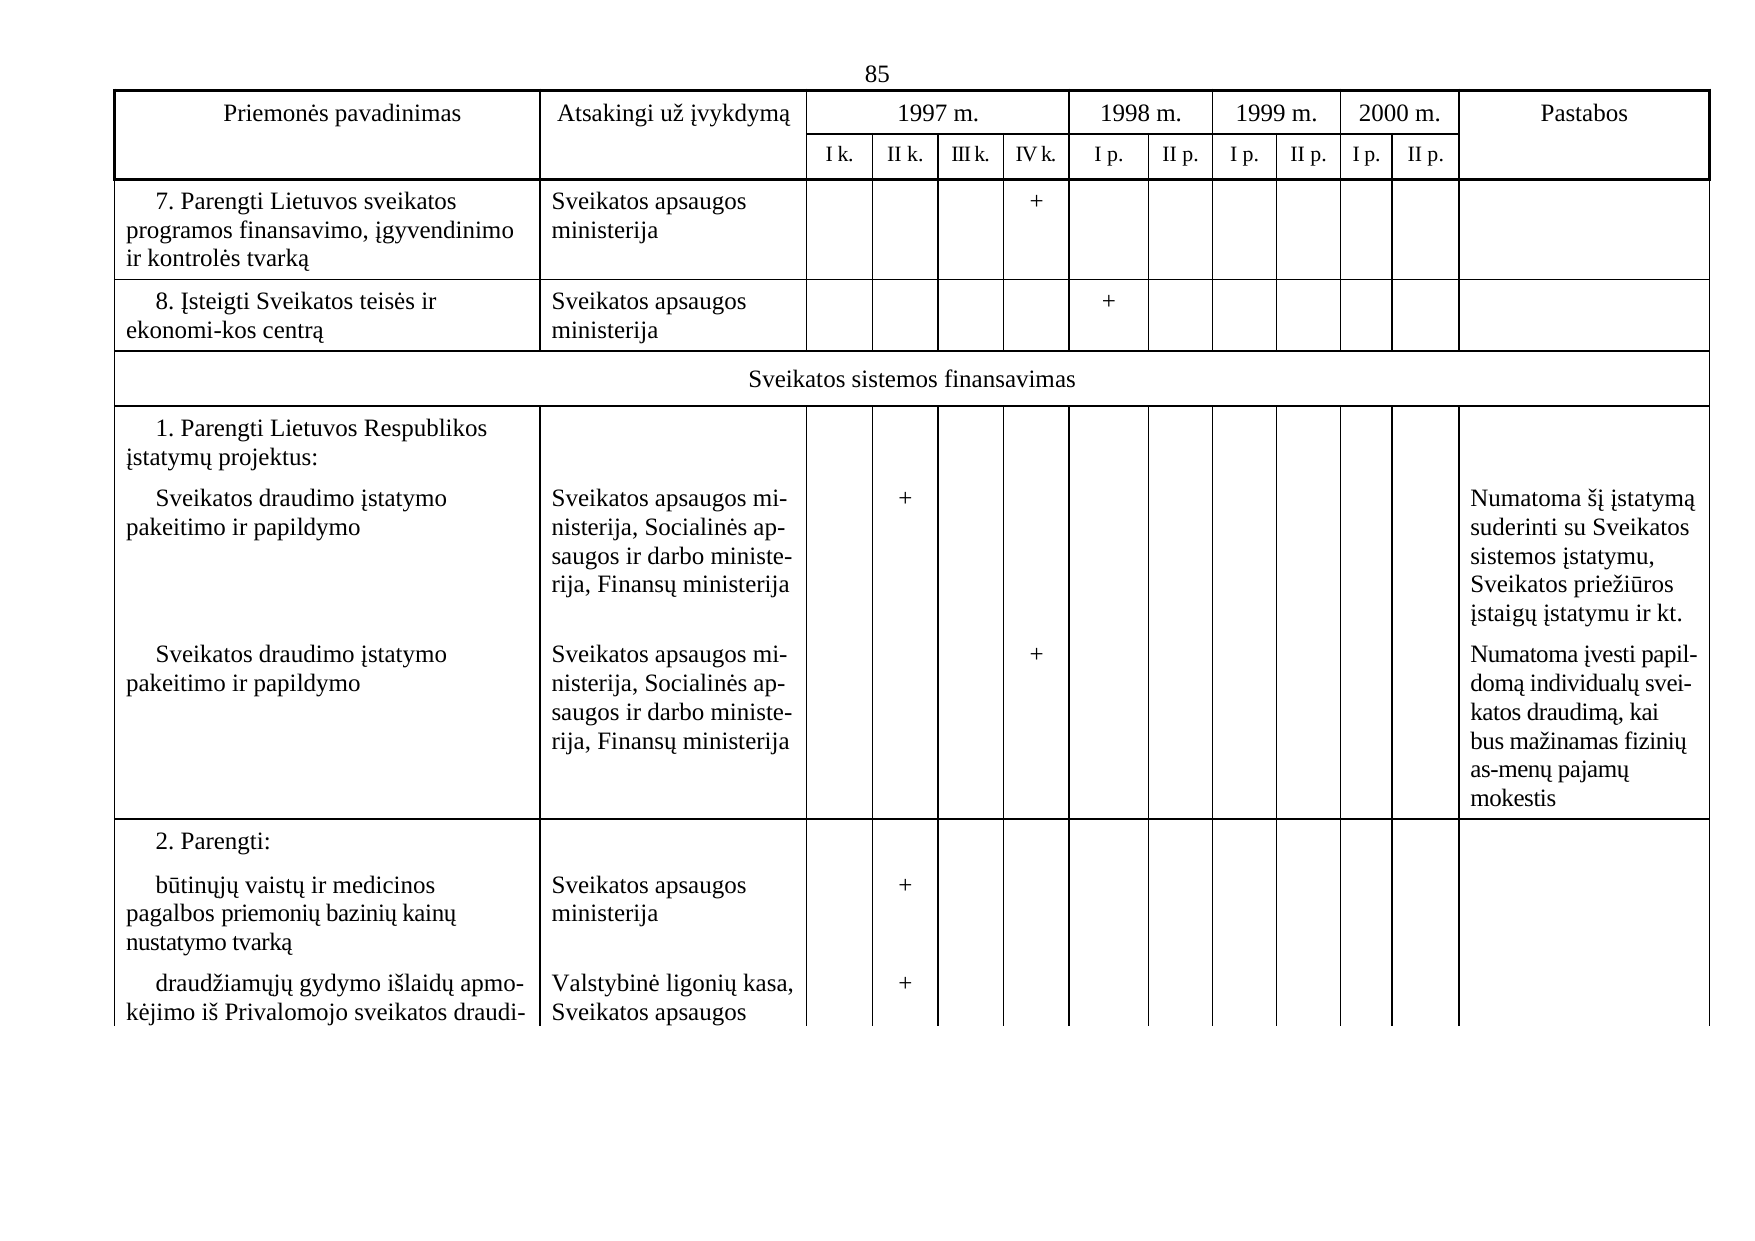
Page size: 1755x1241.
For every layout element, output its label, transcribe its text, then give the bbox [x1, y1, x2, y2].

table_header 1997 m. [807, 92, 1068, 133]
table_header Atsakingi už įvykdymą [541, 92, 806, 133]
table_cell II k. [873, 135, 937, 178]
table_cell [1277, 280, 1340, 350]
table_cell [1004, 407, 1068, 477]
table_cell [1149, 962, 1212, 1026]
table_cell [1460, 820, 1709, 863]
table_cell [1393, 864, 1458, 962]
table_cell [1277, 407, 1340, 477]
table_cell [1341, 633, 1391, 818]
table_cell [939, 962, 1003, 1026]
table_cell [1070, 477, 1148, 633]
table_cell I p. [1213, 135, 1276, 178]
table_cell Valstybinė ligonių kasa, Sveikatos apsaugos [541, 962, 806, 1026]
table_cell [1341, 864, 1391, 962]
table_cell [1213, 633, 1276, 818]
table_cell [873, 633, 937, 818]
table_cell + [873, 477, 937, 633]
table_cell [116, 133, 539, 178]
table_cell [1460, 133, 1708, 178]
table_cell [1393, 962, 1458, 1026]
table_cell Sveikatos apsaugos ministerija [541, 181, 806, 278]
table_cell [1277, 181, 1340, 278]
table_cell Sveikatos draudimo įstatymo pakeitimo ir papildymo [115, 633, 539, 818]
table_cell [1213, 407, 1276, 477]
table_cell [1004, 477, 1068, 633]
table_cell [873, 181, 937, 278]
table_cell [1213, 477, 1276, 633]
table_cell [1004, 864, 1068, 962]
table_cell [1070, 962, 1148, 1026]
table_cell [541, 407, 806, 477]
table_cell [1070, 633, 1148, 818]
table_cell [873, 407, 937, 477]
table_cell + [1004, 633, 1068, 818]
table_cell [1393, 477, 1458, 633]
table_cell Sveikatos apsaugos mi-nisterija, Socialinės ap-saugos ir darbo ministe-rija, Finansų ministerija [541, 477, 806, 633]
table_cell I p. [1341, 135, 1391, 178]
table_cell Sveikatos apsaugos ministerija [541, 280, 806, 350]
table_cell [1460, 864, 1709, 962]
table_cell Sveikatos draudimo įstatymo pakeitimo ir papildymo [115, 477, 539, 633]
table_cell Numatoma įvesti papil-domą individualų svei-katos draudimą, kai bus mažinamas fizinių as-menų pajamų mokestis [1460, 633, 1709, 818]
table_cell Sveikatos apsaugos mi-nisterija, Socialinės ap-saugos ir darbo ministe-rija, Finansų ministerija [541, 633, 806, 818]
table_cell [939, 633, 1003, 818]
table_header Priemonės pavadinimas [116, 92, 539, 133]
table_cell [939, 280, 1003, 350]
table_cell [1277, 820, 1340, 863]
table_cell + [1004, 181, 1068, 278]
table_cell [1393, 633, 1458, 818]
table_cell I k. [807, 135, 872, 178]
table_cell [1213, 962, 1276, 1026]
table_cell draudžiamųjų gydymo išlaidų apmo-kėjimo iš Privalomojo sveikatos draudi- [115, 962, 539, 1026]
table_cell [1277, 477, 1340, 633]
table_cell I p. [1070, 135, 1148, 178]
table_cell [807, 820, 872, 863]
table_cell [939, 820, 1003, 863]
table_cell [1393, 181, 1458, 278]
table_cell [1213, 864, 1276, 962]
table_cell [541, 133, 806, 178]
table_cell [1004, 820, 1068, 863]
table_cell II p. [1149, 135, 1212, 178]
table_cell [807, 181, 872, 278]
table_cell [1070, 820, 1148, 863]
table_cell 7. Parengti Lietuvos sveikatos programos finansavimo, įgyvendinimo ir kontrolės tvarką [115, 181, 539, 278]
table_cell [1277, 633, 1340, 818]
table_cell + [873, 864, 937, 962]
table_cell [873, 280, 937, 350]
table_cell + [1070, 280, 1148, 350]
table_cell [873, 820, 937, 863]
table_cell [1341, 181, 1391, 278]
table_cell [1004, 280, 1068, 350]
table_cell [1341, 280, 1391, 350]
table_cell [807, 633, 872, 818]
table_cell [1149, 181, 1212, 278]
table_cell [541, 820, 806, 863]
table_header 2000 m. [1341, 92, 1458, 133]
table_cell Sveikatos apsaugos ministerija [541, 864, 806, 962]
table_cell [939, 477, 1003, 633]
table_cell 1. Parengti Lietuvos Respublikos įstatymų projektus: [115, 407, 539, 477]
table_cell [807, 477, 872, 633]
table_cell [1460, 407, 1709, 477]
table_cell [1341, 407, 1391, 477]
table_cell + [873, 962, 937, 1026]
table_cell [1070, 181, 1148, 278]
table_cell [1070, 864, 1148, 962]
table_cell [1460, 962, 1709, 1026]
table_cell [939, 181, 1003, 278]
table_cell IV k. [1004, 135, 1068, 178]
table_cell [1149, 477, 1212, 633]
table_cell [1213, 280, 1276, 350]
table_cell [1460, 280, 1709, 350]
table_cell III k. [939, 135, 1003, 178]
table_cell [1004, 962, 1068, 1026]
table_cell [1149, 633, 1212, 818]
table_cell [939, 864, 1003, 962]
table_cell [807, 962, 872, 1026]
table_header 1998 m. [1070, 92, 1212, 133]
table_cell [1393, 280, 1458, 350]
table_cell 2. Parengti: [115, 820, 539, 863]
table_cell [1341, 477, 1391, 633]
table_cell [807, 280, 872, 350]
table_cell [1070, 407, 1148, 477]
table_header Pastabos [1460, 92, 1708, 133]
table_cell [1341, 820, 1391, 863]
table_cell [807, 407, 872, 477]
table_cell [1341, 962, 1391, 1026]
table_cell [1460, 181, 1709, 278]
table_cell II p. [1393, 135, 1458, 178]
table_cell 8. Įsteigti Sveikatos teisės ir ekonomi-kos centrą [115, 280, 539, 350]
table_cell [1277, 864, 1340, 962]
table_cell [1149, 864, 1212, 962]
table_cell Numatoma šį įstatymą suderinti su Sveikatos sistemos įstatymu, Sveikatos priežiūros įstaigų įstatymu ir kt. [1460, 477, 1709, 633]
table_cell [807, 864, 872, 962]
table_cell Sveikatos sistemos finansavimas [115, 352, 1709, 405]
table_cell [939, 407, 1003, 477]
table_cell būtinųjų vaistų ir medicinos pagalbos priemonių bazinių kainų nustatymo tvarką [115, 864, 539, 962]
table_cell [1393, 820, 1458, 863]
table_cell [1213, 820, 1276, 863]
table_cell [1149, 407, 1212, 477]
table_cell [1393, 407, 1458, 477]
table_cell [1277, 962, 1340, 1026]
table_cell [1213, 181, 1276, 278]
table_cell [1149, 820, 1212, 863]
table_cell [1149, 280, 1212, 350]
table_header 1999 m. [1213, 92, 1340, 133]
table_cell II p. [1277, 135, 1340, 178]
